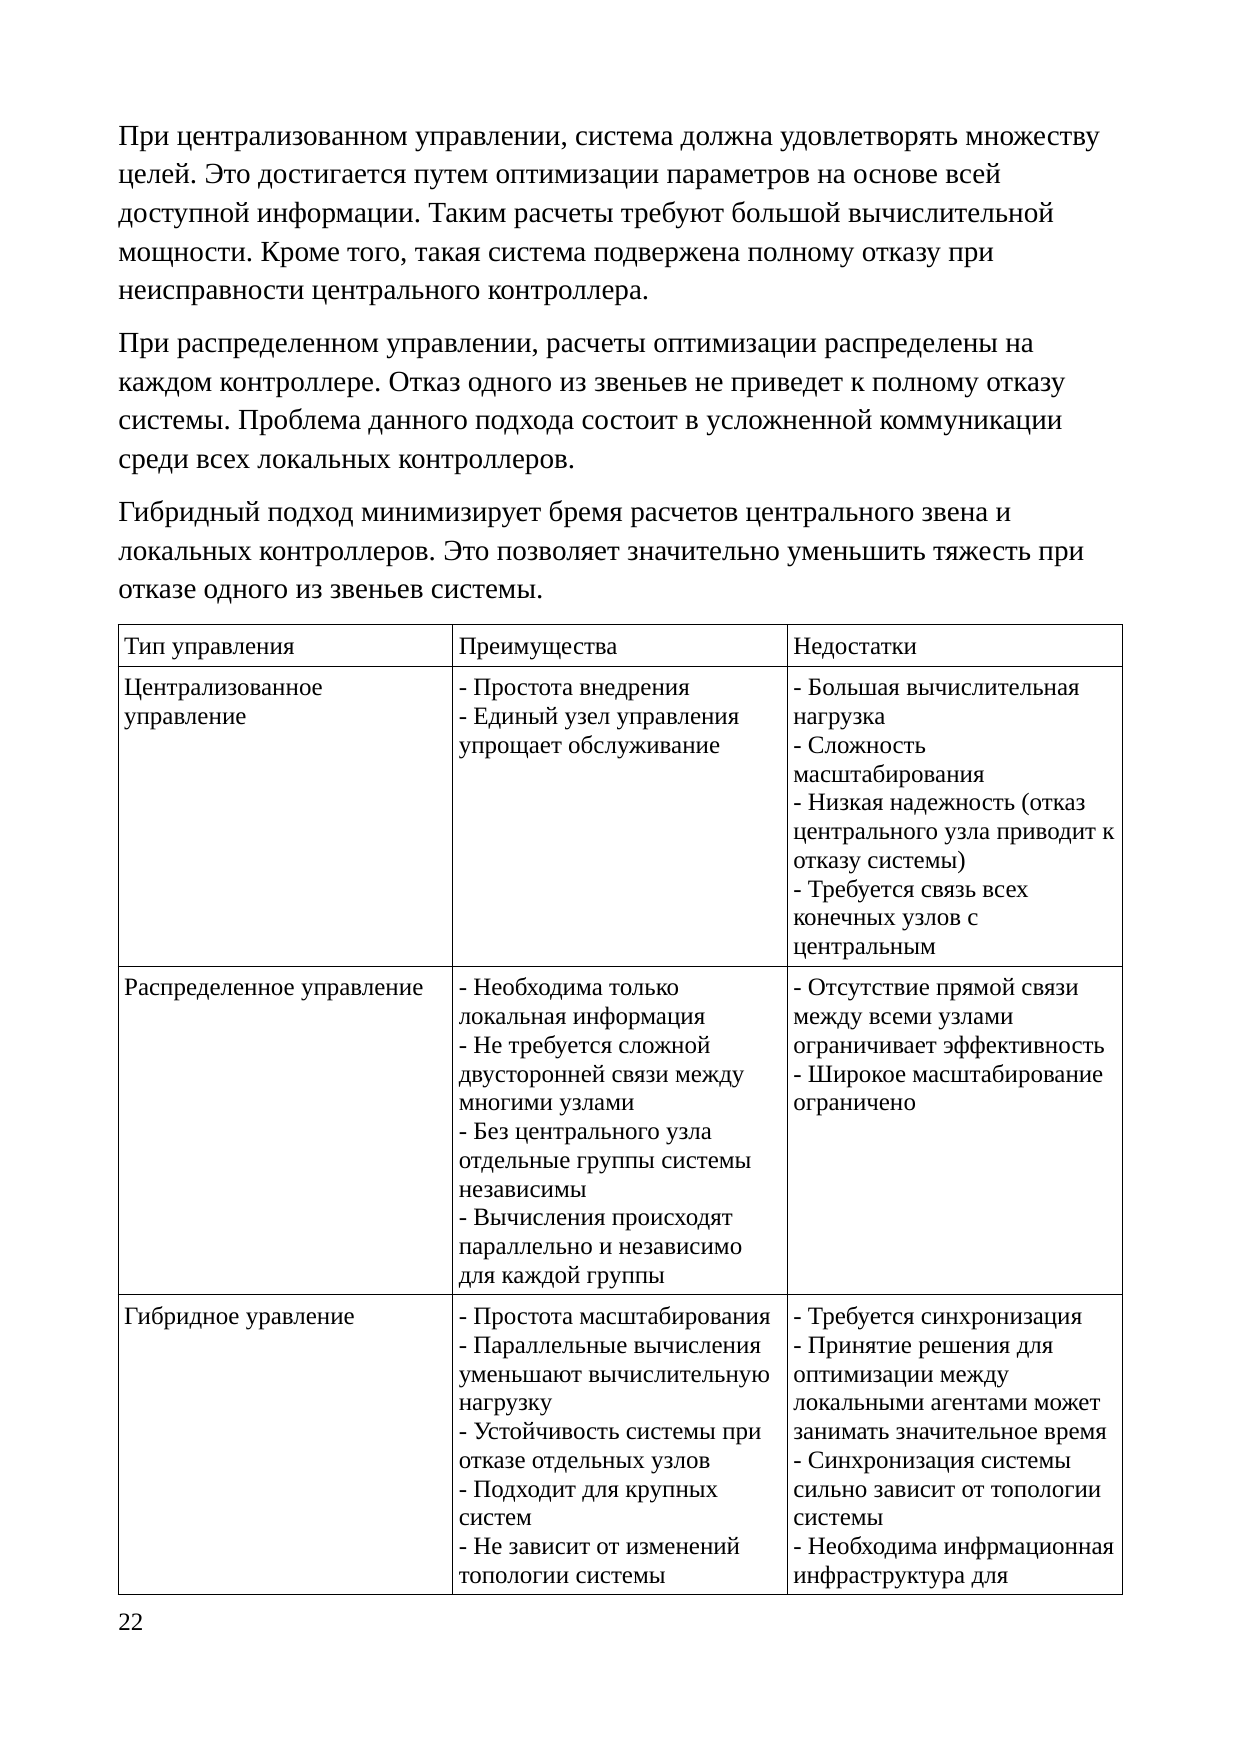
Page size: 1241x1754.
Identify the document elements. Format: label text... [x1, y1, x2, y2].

table_cell - Большая вычислительная нагрузка - Сложность масштабирования - Низкая надежность (отказ центрального узла приводит к отказу системы) - Требуется связь всех конечных узлов с центральным [788, 667, 1122, 966]
table_cell Централизованное управление [119, 667, 452, 966]
table_cell Гибридное уравление [119, 1295, 452, 1594]
table_cell - Необходима только локальная информация - Не требуется сложной двусторонней связи между многими узлами - Без центрального узла отдельные группы системы независимы - Вычисления происходят параллельно и независимо для каждой группы [453, 967, 787, 1294]
text При централизованном управлении, система должна удовлетворять множеству целей. Это достигается путем оптимизации параметров на основе всей доступной информации. Таким расчеты требуют большой вычислительной мощности. Кроме того, такая система подвержена полному отказу при неисправности центрального контроллера. [118, 118, 1122, 306]
text Гибридный подход минимизирует бремя расчетов центрального звена и локальных контроллеров. Это позволяет значительно уменьшить тяжесть при отказе одного из звеньев системы. [118, 494, 1122, 605]
table_cell Распределенное управление [119, 967, 452, 1294]
text При распределенном управлении, расчеты оптимизации распределены на каждом контроллере. Отказ одного из звеньев не приведет к полному отказу системы. Проблема данного подхода состоит в усложненной коммуникации среди всех локальных контроллеров. [118, 325, 1122, 474]
table_cell - Отсутствие прямой связи между всеми узлами ограничивает эффективность - Широкое масштабирование ограничено [788, 967, 1122, 1294]
table_cell - Простота масштабирования - Параллельные вычисления уменьшают вычислительную нагрузку - Устойчивость системы при отказе отдельных узлов - Подходит для крупных систем - Не зависит от изменений топологии системы [453, 1295, 787, 1594]
table_cell - Простота внедрения - Единый узел управления упрощает обслуживание [453, 667, 787, 966]
table_header Недостатки [788, 625, 1122, 666]
table_cell - Требуется синхронизация - Принятие решения для оптимизации между локальными агентами может занимать значительное время - Синхронизация системы сильно зависит от топологии системы - Необходима инфрмационная инфраструктура для [788, 1295, 1122, 1594]
table_header Преимущества [453, 625, 787, 666]
table_header Тип управления [119, 625, 452, 666]
